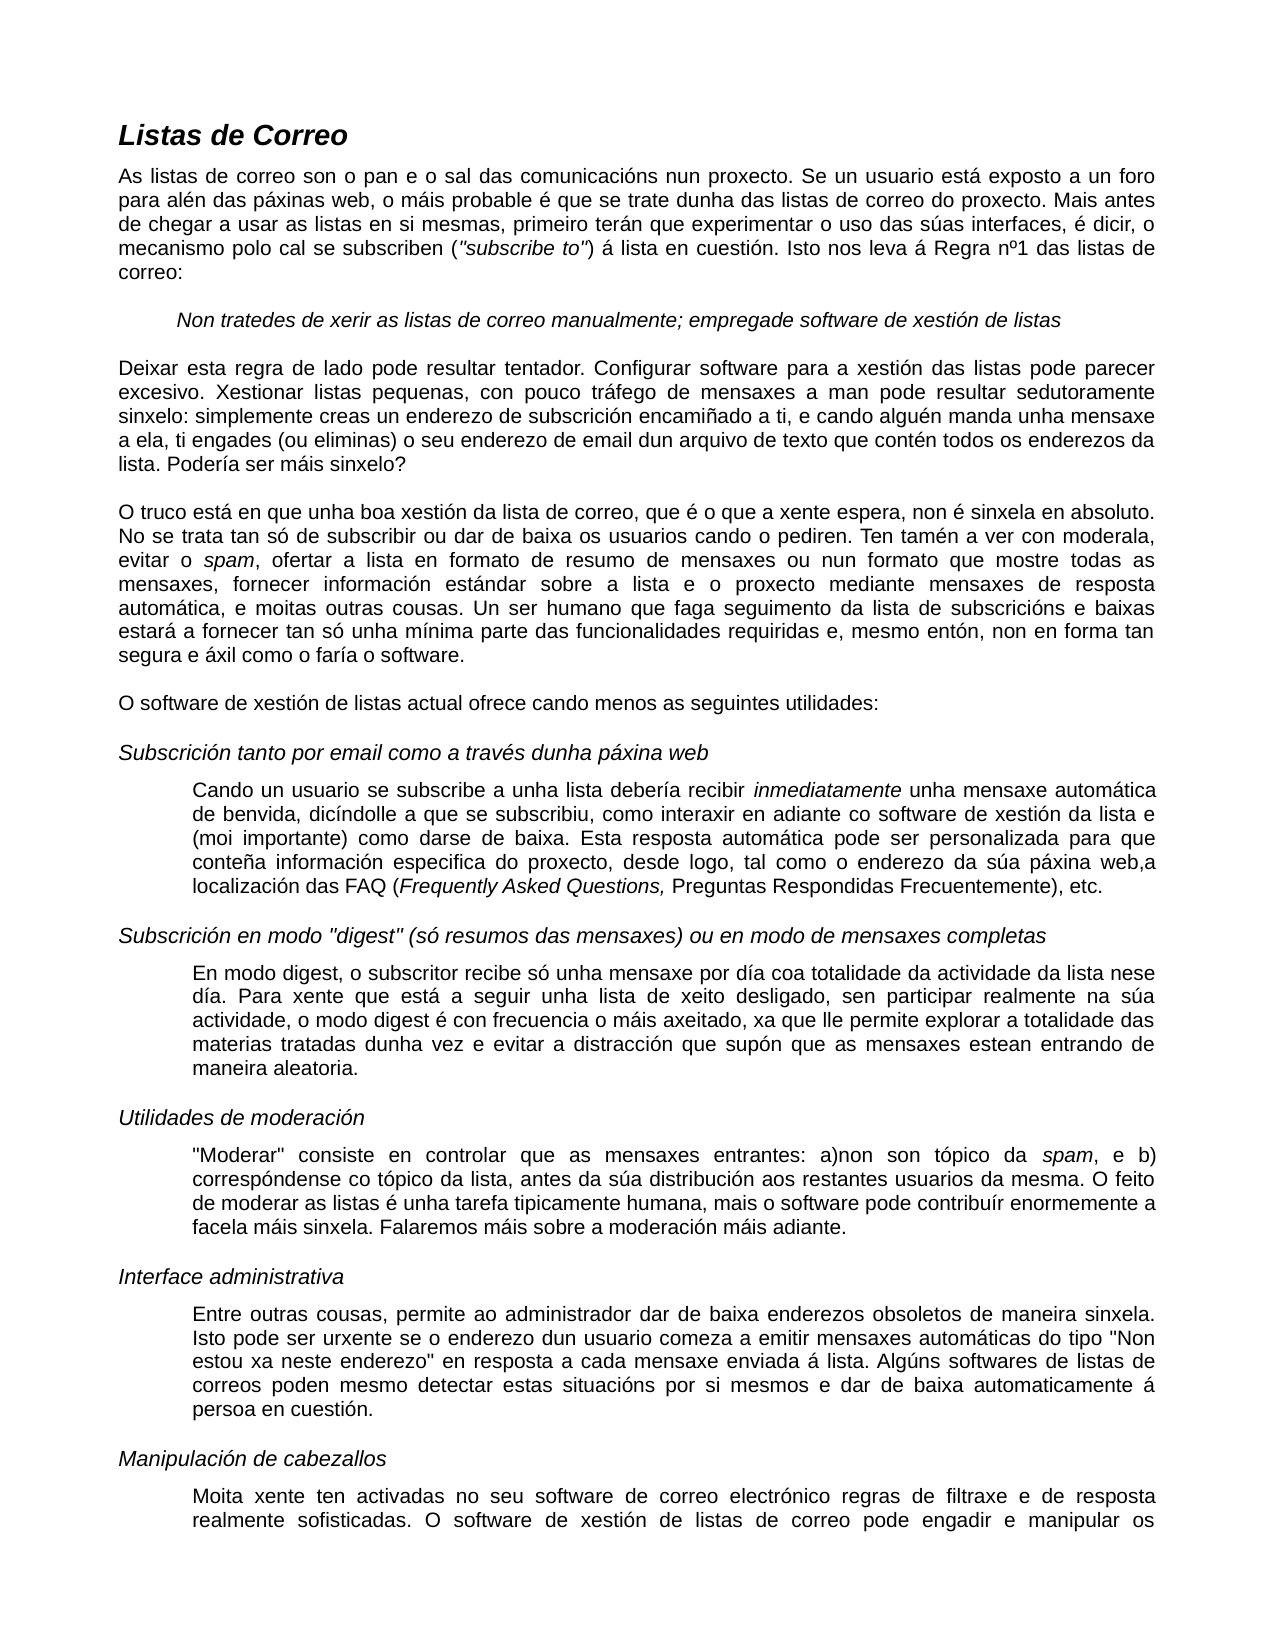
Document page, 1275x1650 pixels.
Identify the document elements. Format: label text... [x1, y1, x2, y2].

subtitle Manipulación de cabezallos [118, 1446, 1157, 1471]
text O truco está en que unha boa xestión da lista de correo, que é o que a xente espera, non é sinxela en absoluto. No se trata tan só de subscribir ou dar de baixa os usuarios cando o pediren. Ten tamén a ver con moderala, evitar o spam, ofertar a lista en formato de resumo de mensaxes ou nun formato que mostre todas as mensaxes, fornecer información estándar sobre a lista e o proxecto mediante mensaxes de resposta automática, e moitas outras cousas. Un ser humano que faga seguimento da lista de subscricións e baixas estará a fornecer tan só unha mínima parte das funcionalidades requiridas e, mesmo entón, non en forma tan segura e áxil como o faría o software. [118, 499, 1157, 667]
text Entre outras cousas, permite ao administrador dar de baixa enderezos obsoletos de maneira sinxela. Isto pode ser urxente se o enderezo dun usuario comeza a emitir mensaxes automáticas do tipo "Non estou xa neste enderezo" en resposta a cada mensaxe enviada á lista. Algúns softwares de listas de correos poden mesmo detectar estas situacións por si mesmos e dar de baixa automaticamente á persoa en cuestión. [192, 1301, 1157, 1421]
text Cando un usuario se subscribe a unha lista debería recibir inmediatamente unha mensaxe automática de benvida, dicíndolle a que se subscribiu, como interaxir en adiante co software de xestión da lista e (moi importante) como darse de baixa. Esta resposta automática pode ser personalizada para que conteña información especifica do proxecto, desde logo, tal como o enderezo da súa páxina web,a localización das FAQ (Frequently Asked Questions, Preguntas Respondidas Frecuentemente), etc. [192, 778, 1157, 898]
subtitle Subscrición tanto por email como a través dunha páxina web [118, 740, 1157, 765]
subtitle Interface administrativa [118, 1264, 1157, 1289]
text Moita xente ten activadas no seu software de correo electrónico regras de filtraxe e de resposta realmente sofisticadas. O software de xestión de listas de correo pode engadir e manipular os [192, 1484, 1157, 1532]
text O software de xestión de listas actual ofrece cando menos as seguintes utilidades: [118, 691, 1157, 715]
subtitle Utilidades de moderación [118, 1105, 1157, 1130]
text Non tratedes de xerir as listas de correo manualmente; empregade software de xestión de listas [176, 308, 1086, 332]
text "Moderar" consiste en controlar que as mensaxes entrantes: a)non son tópico da spam, e b) correspóndense co tópico da lista, antes da súa distribución aos restantes usuarios da mesma. O feito de moderar as listas é unha tarefa tipicamente humana, mais o software pode contribuír enormemente a facela máis sinxela. Falaremos máis sobre a moderación máis adiante. [192, 1143, 1157, 1239]
subtitle Subscrición en modo "digest" (só resumos das mensaxes) ou en modo de mensaxes completas [118, 923, 1157, 948]
text As listas de correo son o pan e o sal das comunicacións nun proxecto. Se un usuario está exposto a un foro para alén das páxinas web, o máis probable é que se trate dunha das listas de correo do proxecto. Mais antes de chegar a usar as listas en si mesmas, primeiro terán que experimentar o uso das súas interfaces, é dicir, o mecanismo polo cal se subscriben ("subscribe to") á lista en cuestión. Isto nos leva á Regra nº1 das listas de correo: [118, 164, 1157, 284]
subtitle Listas de Correo [118, 118, 1157, 152]
text Deixar esta regra de lado pode resultar tentador. Configurar software para a xestión das listas pode parecer excesivo. Xestionar listas pequenas, con pouco tráfego de mensaxes a man pode resultar sedutoramente sinxelo: simplemente creas un enderezo de subscrición encamiñado a ti, e cando alguén manda unha mensaxe a ela, ti engades (ou eliminas) o seu enderezo de email dun arquivo de texto que contén todos os enderezos da lista. Podería ser máis sinxelo? [118, 356, 1157, 476]
text En modo digest, o subscritor recibe só unha mensaxe por día coa totalidade da actividade da lista nese día. Para xente que está a seguir unha lista de xeito desligado, sen participar realmente na súa actividade, o modo digest é con frecuencia o máis axeitado, xa que lle permite explorar a totalidade das materias tratadas dunha vez e evitar a distracción que supón que as mensaxes estean entrando de maneira aleatoria. [192, 960, 1157, 1080]
